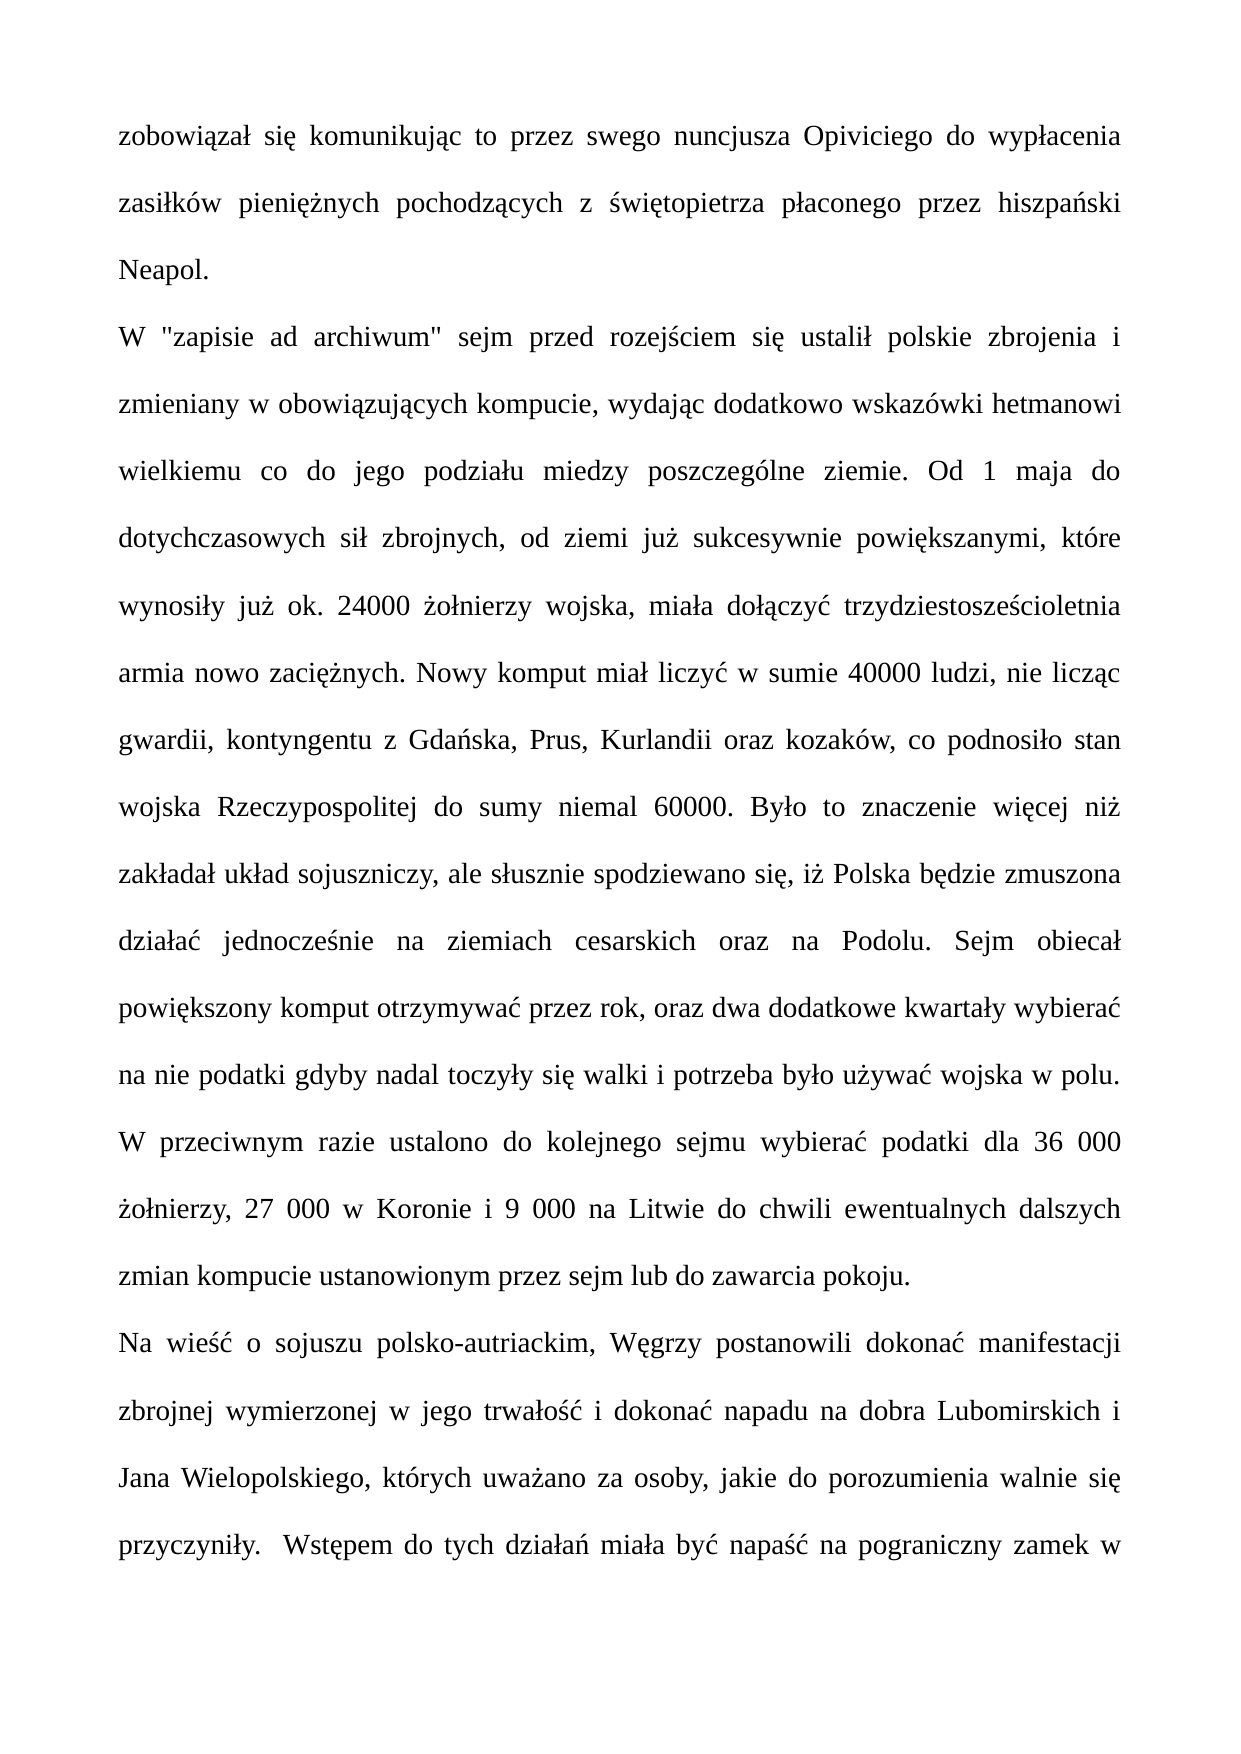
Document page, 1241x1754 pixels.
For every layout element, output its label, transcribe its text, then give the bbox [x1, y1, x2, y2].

text zobowiązał się komunikując to przez swego nuncjusza Opiviciego do wypłacenia zasiłków pieniężnych pochodzących z świętopietrza płaconego przez hiszpański Neapol. [118, 118, 1122, 286]
text W "zapisie ad archiwum" sejm przed rozejściem się ustalił polskie zbrojenia i zmieniany w obowiązujących kompucie, wydając dodatkowo wskazówki hetmanowi wielkiemu co do jego podziału miedzy poszczególne ziemie. Od 1 maja do dotychczasowych sił zbrojnych, od ziemi już sukcesywnie powiększanymi, które wynosiły już ok. 24000 żołnierzy wojska, miała dołączyć trzydziestosześcioletnia armia nowo zaciężnych. Nowy komput miał liczyć w sumie 40000 ludzi, nie licząc gwardii, kontyngentu z Gdańska, Prus, Kurlandii oraz kozaków, co podnosiło stan wojska Rzeczypospolitej do sumy niemal 60000. Było to znaczenie więcej niż zakładał układ sojuszniczy, ale słusznie spodziewano się, iż Polska będzie zmuszona działać jednocześnie na ziemiach cesarskich oraz na Podolu. Sejm obiecał powiększony komput otrzymywać przez rok, oraz dwa dodatkowe kwartały wybierać na nie podatki gdyby nadal toczyły się walki i potrzeba było używać wojska w polu. W przeciwnym razie ustalono do kolejnego sejmu wybierać podatki dla 36 000 żołnierzy, 27 000 w Koronie i 9 000 na Litwie do chwili ewentualnych dalszych zmian kompucie ustanowionym przez sejm lub do zawarcia pokoju. [118, 319, 1122, 1292]
text Na wieść o sojuszu polsko-autriackim, Węgrzy postanowili dokonać manifestacji zbrojnej wymierzonej w jego trwałość i dokonać napadu na dobra Lubomirskich i Jana Wielopolskiego, których uważano za osoby, jakie do porozumienia walnie się przyczyniły. Wstępem do tych działań miała być napaść na pograniczny zamek w [118, 1326, 1122, 1560]
